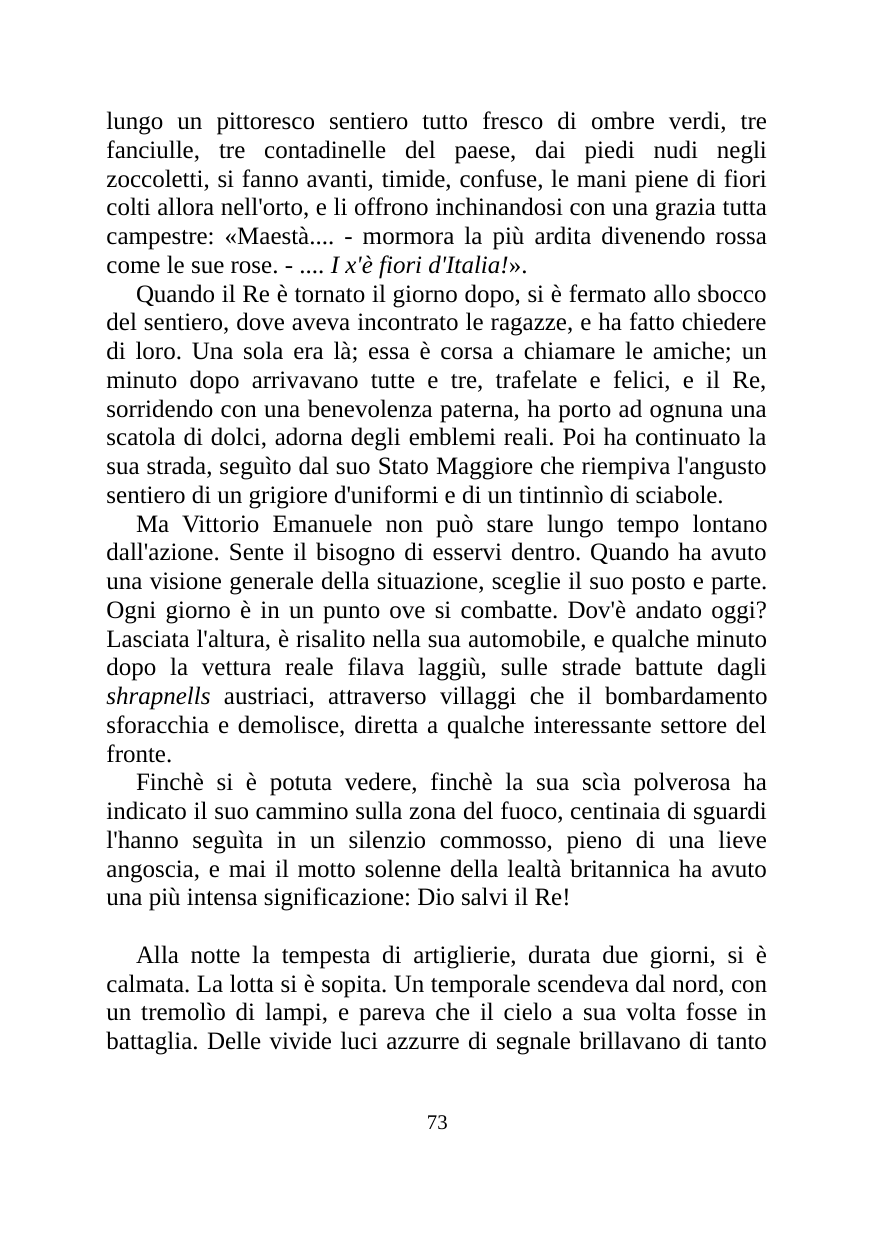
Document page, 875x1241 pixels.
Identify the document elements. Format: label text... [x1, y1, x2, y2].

text Alla notte la tempesta di artiglierie, durata due giorni, si è calmata. La lotta si è sopita. Un temporale scendeva dal nord, con un tremolìo di lampi, e pareva che il cielo a sua volta fosse in battaglia. Delle vivide luci azzurre di segnale brillavano di tanto [106, 940, 768, 1055]
text Quando il Re è tornato il giorno dopo, si è fermato allo sbocco del sentiero, dove aveva incontrato le ragazze, e ha fatto chiedere di loro. Una sola era là; essa è corsa a chiamare le amiche; un minuto dopo arrivavano tutte e tre, trafelate e felici, e il Re, sorridendo con una benevolenza paterna, ha porto ad ognuna una scatola di dolci, adorna degli emblemi reali. Poi ha continuato la sua strada, seguìto dal suo Stato Maggiore che riempiva l'angusto sentiero di un grigiore d'uniformi e di un tintinnìo di sciabole. [106, 279, 768, 509]
text Ma Vittorio Emanuele non può stare lungo tempo lontano dall'azione. Sente il bisogno di esservi dentro. Quando ha avuto una visione generale della situazione, sceglie il suo posto e parte. Ogni giorno è in un punto ove si combatte. Dov'è andato oggi? Lasciata l'altura, è risalito nella sua automobile, e qualche minuto dopo la vettura reale filava laggiù, sulle strade battute dagli shrapnells austriaci, attraverso villaggi che il bombardamento sforacchia e demolisce, diretta a qualche interessante settore del fronte. [106, 509, 768, 767]
text lungo un pittoresco sentiero tutto fresco di ombre verdi, tre fanciulle, tre contadinelle del paese, dai piedi nudi negli zoccoletti, si fanno avanti, timide, confuse, le mani piene di fiori colti allora nell'orto, e li offrono inchinandosi con una grazia tutta campestre: «Maestà.... - mormora la più ardita divenendo rossa come le sue rose. - .... I x'è fiori d'Italia!». [106, 106, 768, 279]
text Finchè si è potuta vedere, finchè la sua scìa polverosa ha indicato il suo cammino sulla zona del fuoco, centinaia di sguardi l'hanno seguìta in un silenzio commosso, pieno di una lieve angoscia, e mai il motto solenne della lealtà britannica ha avuto una più intensa significazione: Dio salvi il Re! [106, 767, 768, 911]
